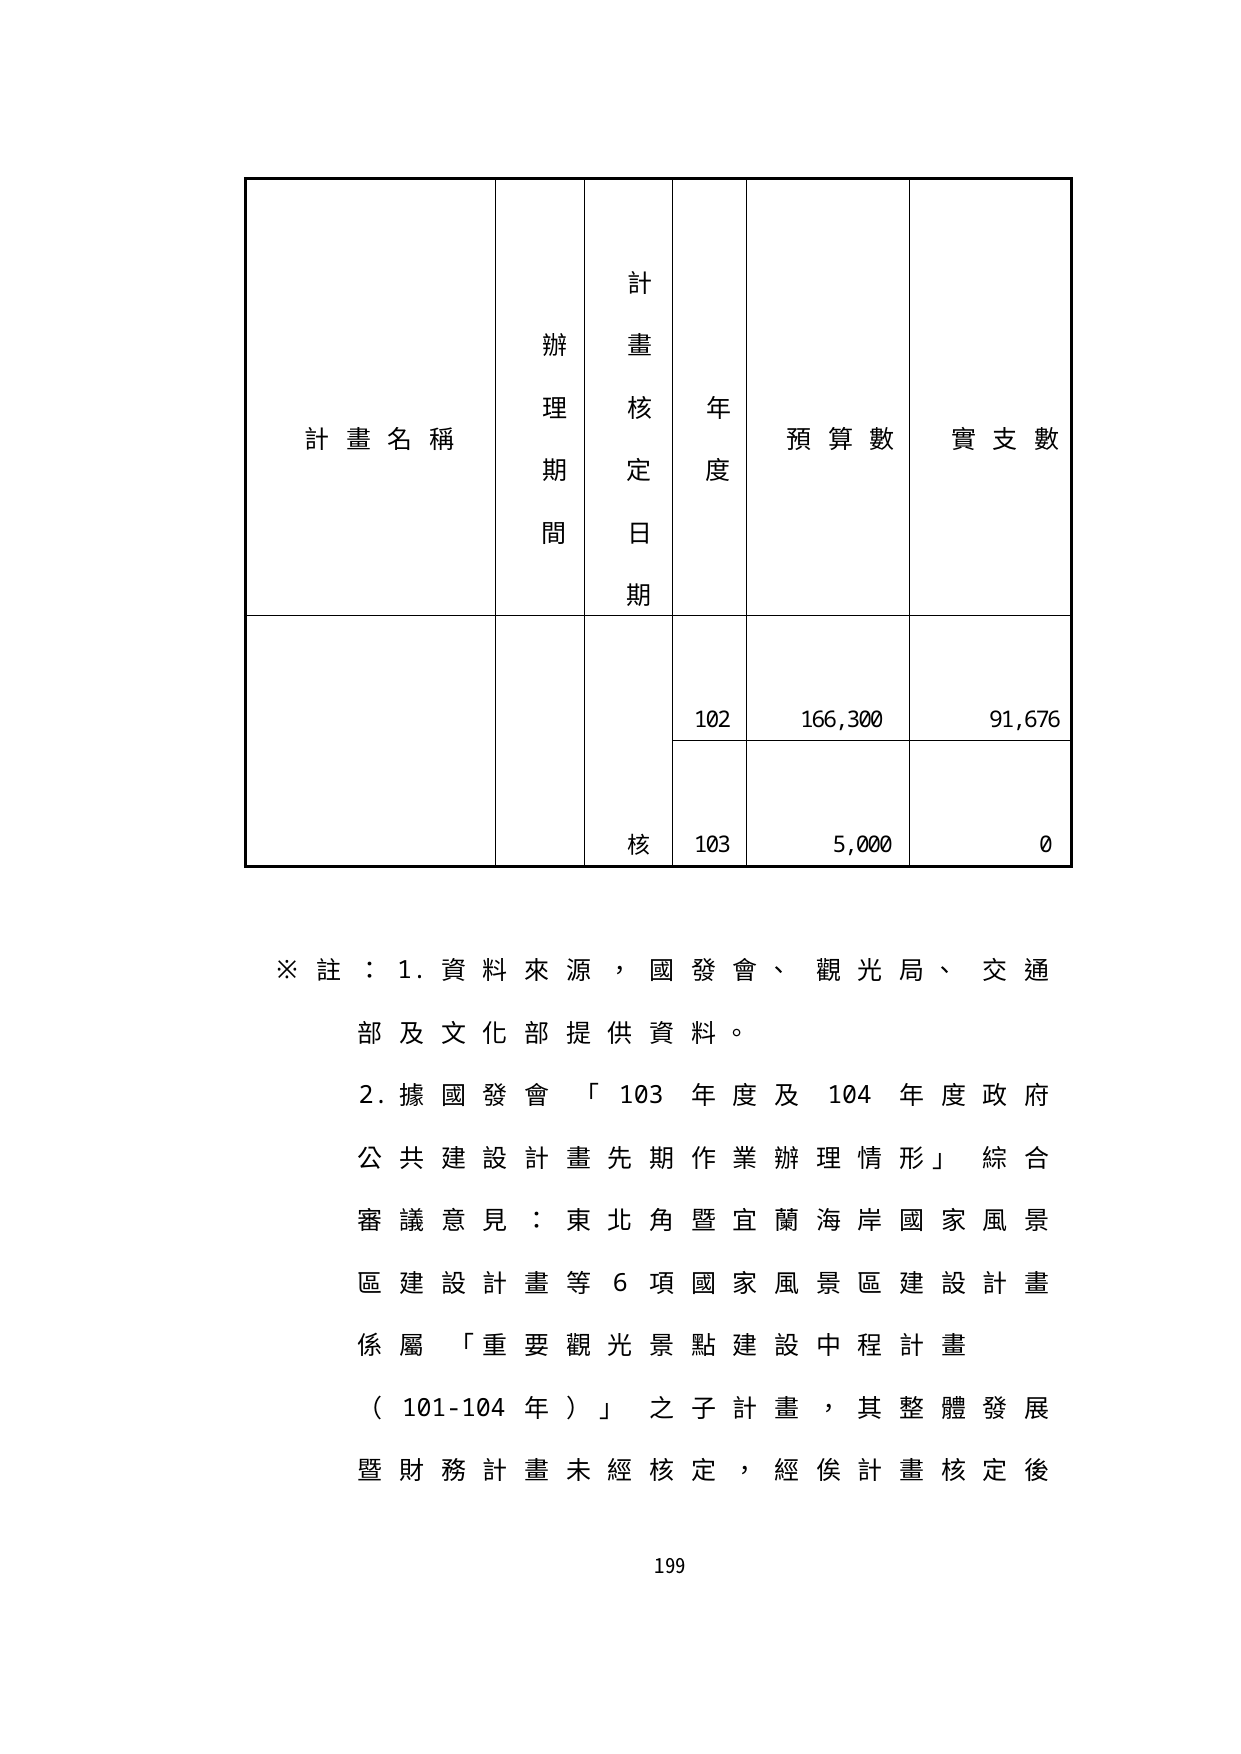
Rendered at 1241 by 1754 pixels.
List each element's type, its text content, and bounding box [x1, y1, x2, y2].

table_cell 91,676 [910, 616, 1070, 740]
table_header 計畫名稱 [247, 180, 495, 615]
table_header 實支數 [910, 180, 1070, 615]
table_cell 166,300 [747, 616, 909, 740]
table_cell [247, 616, 495, 865]
table_cell 5,000 [747, 741, 909, 865]
table_cell 102 [673, 616, 746, 740]
text ※註：1.資料來源，國發會、觀光局、交通部及文化部提供資料。 [242, 927, 1058, 1052]
table_cell 103 [673, 741, 746, 865]
table_header 年度 [673, 180, 746, 615]
table_cell [496, 616, 584, 865]
text 2.據國發會「103年度及104年度政府公共建設計畫先期作業辦理情形」綜合審議意見：東北角暨宜蘭海岸國家風景區建設計畫等6項國家風景區建設計畫係屬「重要觀光景點建設中程計畫（101-104年）」之子計畫，其整體發展暨財務計畫未經核定，經俟計畫核定後 [242, 1052, 1058, 1490]
table_cell 0 [910, 741, 1070, 865]
table_header 計畫核定 日期 [585, 180, 672, 615]
table_header 辦理期間 [496, 180, 584, 615]
table_header 預算數 [747, 180, 909, 615]
table_cell 核 [585, 616, 672, 865]
